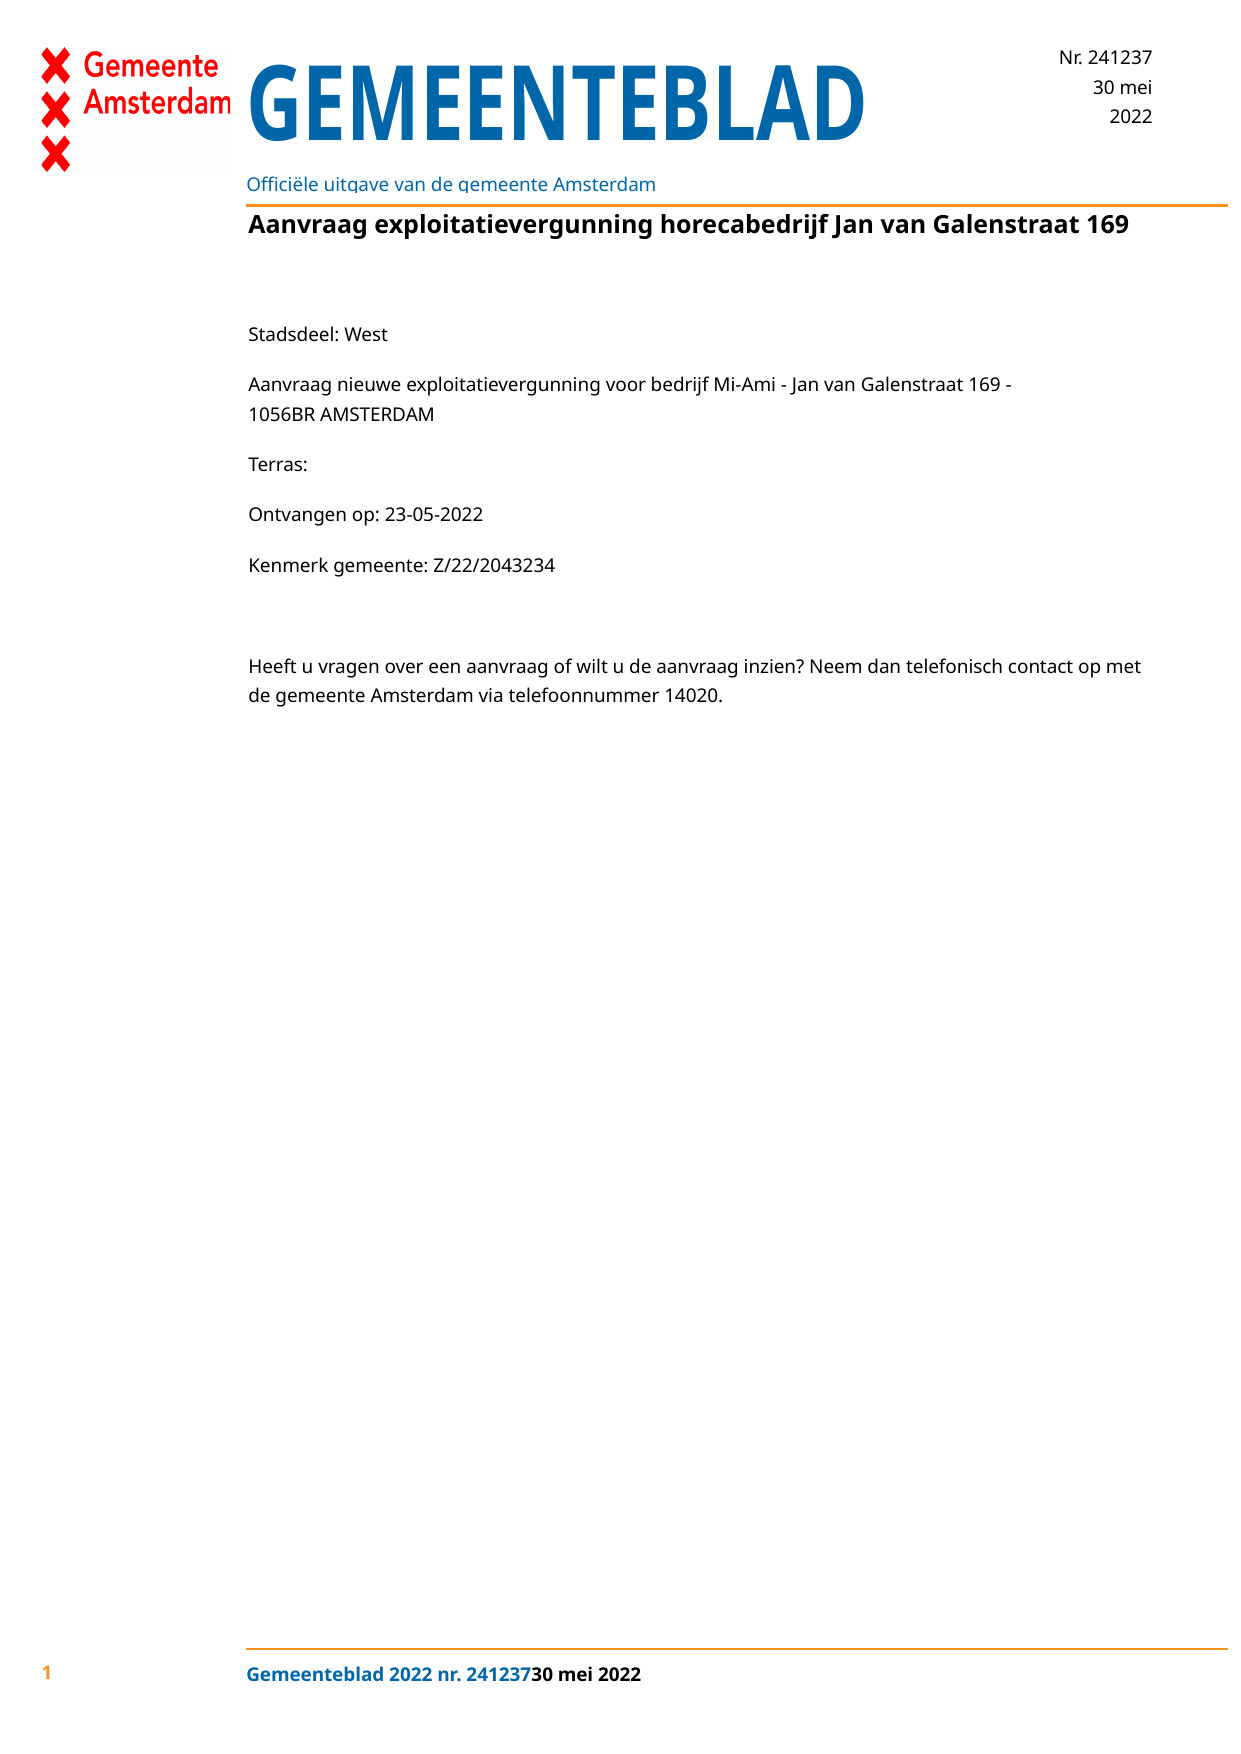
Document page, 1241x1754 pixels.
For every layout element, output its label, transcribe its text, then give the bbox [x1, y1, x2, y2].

text Aanvraag exploitatievergunning horecabedrijf Jan van Galenstraat 169 [248, 207, 1152, 241]
text Aanvraag nieuwe exploitatievergunning voor bedrijf Mi-Ami - Jan van Galenstraat 169 - 1056BR AMSTERDAM [248, 371, 1152, 426]
text Stadsdeel: West [248, 321, 1152, 346]
picture [41, 47, 231, 172]
text Kenmerk gemeente: Z/22/2043234 [248, 552, 1152, 578]
text Ontvangen op: 23-05-2022 [248, 502, 1152, 527]
text Heeft u vragen over een aanvraag of wilt u de aanvraag inzien? Neem dan telefonisch contact op met de gemeente Amsterdam via telefoonnummer 14020. [248, 653, 1152, 708]
text Terras: [248, 451, 1152, 477]
